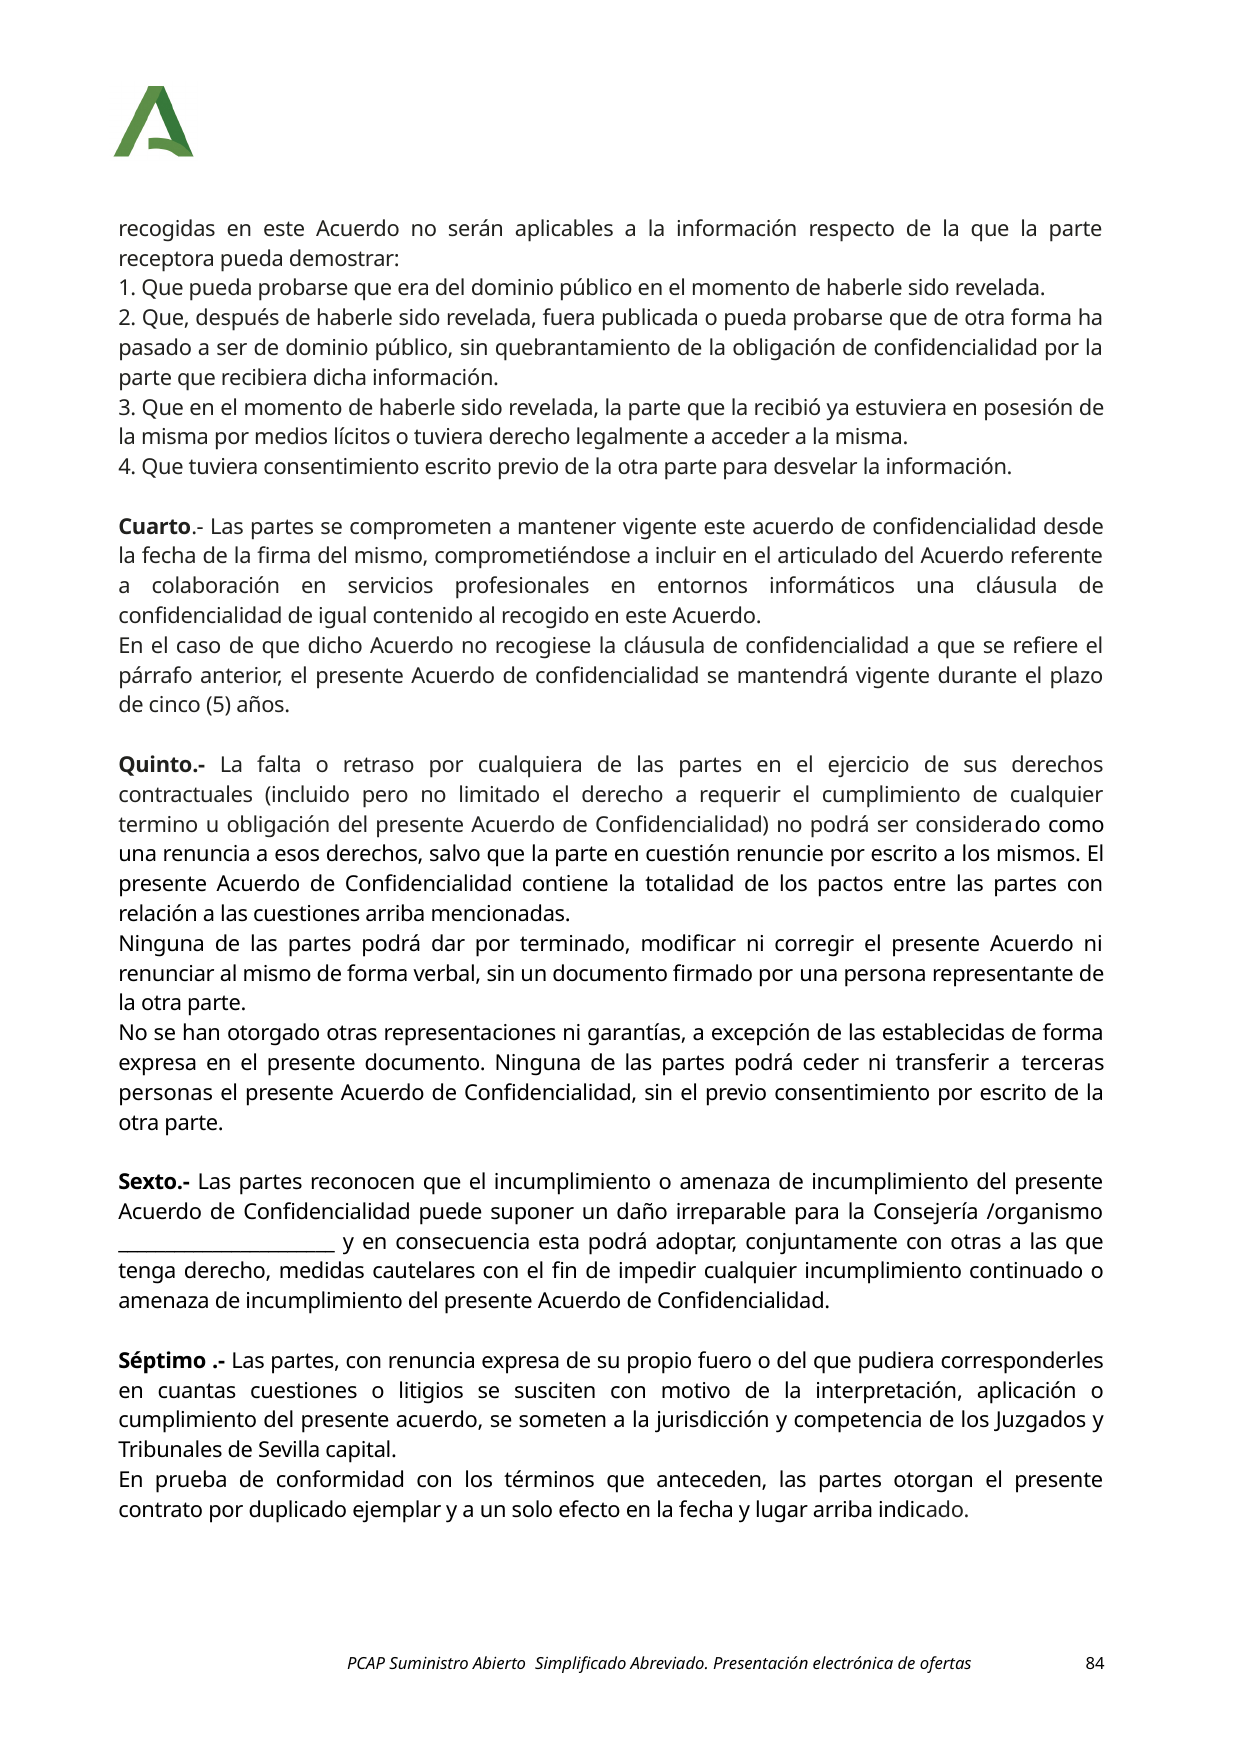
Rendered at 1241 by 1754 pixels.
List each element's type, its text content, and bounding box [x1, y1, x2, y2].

text 1. Que pueda probarse que era del dominio público en el momento de haberle sido revelada. [118, 272, 1104, 302]
text 2. Que, después de haberle sido revelada, fuera publicada o pueda probarse que de otra forma ha pasado a ser de dominio público, sin quebrantamiento de la obligación de confidencialidad por la parte que recibiera dicha información. [118, 302, 1104, 391]
text Cuarto.- Las partes se comprometen a mantener vigente este acuerdo de confidencialidad desde la fecha de la firma del mismo, comprometiéndose a incluir en el articulado del Acuerdo referente a colaboración en servicios profesionales en entornos informáticos una cláusula de confidencialidad de igual contenido al recogido en este Acuerdo. [118, 511, 1104, 630]
text 3. Que en el momento de haberle sido revelada, la parte que la recibió ya estuviera en posesión de la misma por medios lícitos o tuviera derecho legalmente a acceder a la misma. [118, 391, 1104, 451]
text Quinto.- La falta o retraso por cualquiera de las partes en el ejercicio de sus derechos contractuales (incluido pero no limitado el derecho a requerir el cumplimiento de cualquier termino u obligación del presente Acuerdo de Confidencialidad) no podrá ser considerado como una renuncia a esos derechos, salvo que la parte en cuestión renuncie por escrito a los mismos. El presente Acuerdo de Confidencialidad contiene la totalidad de los pactos entre las partes con relación a las cuestiones arriba mencionadas. [118, 749, 1104, 928]
text Ninguna de las partes podrá dar por terminado, modificar ni corregir el presente Acuerdo ni renunciar al mismo de forma verbal, sin un documento firmado por una persona representante de la otra parte. [118, 928, 1104, 1017]
text No se han otorgado otras representaciones ni garantías, a excepción de las establecidas de forma expresa en el presente documento. Ninguna de las partes podrá ceder ni transferir a terceras personas el presente Acuerdo de Confidencialidad, sin el previo consentimiento por escrito de la otra parte. [118, 1017, 1104, 1136]
text recogidas en este Acuerdo no serán aplicables a la información respecto de la que la parte receptora pueda demostrar: [118, 213, 1104, 272]
text Séptimo .- Las partes, con renuncia expresa de su propio fuero o del que pudiera corresponderles en cuantas cuestiones o litigios se susciten con motivo de la interpretación, aplicación o cumplimiento del presente acuerdo, se someten a la jurisdicción y competencia de los Juzgados y Tribunales de Sevilla capital. [118, 1345, 1104, 1464]
text En prueba de conformidad con los términos que anteceden, las partes otorgan el presente contrato por duplicado ejemplar y a un solo efecto en la fecha y lugar arriba indicado. [118, 1464, 1104, 1523]
picture [109, 81, 198, 161]
text Sexto.- Las partes reconocen que el incumplimiento o amenaza de incumplimiento del presente Acuerdo de Confidencialidad puede suponer un daño irreparable para la Consejería /organismo _______________________ y en consecuencia esta podrá adoptar, conjuntamente con otras a las que tenga derecho, medidas cautelares con el fin de impedir cualquier incumplimiento continuado o amenaza de incumplimiento del presente Acuerdo de Confidencialidad. [118, 1166, 1104, 1315]
text En el caso de que dicho Acuerdo no recogiese la cláusula de confidencialidad a que se refiere el párrafo anterior, el presente Acuerdo de confidencialidad se mantendrá vigente durante el plazo de cinco (5) años. [118, 630, 1104, 719]
text 4. Que tuviera consentimiento escrito previo de la otra parte para desvelar la información. [118, 451, 1104, 481]
